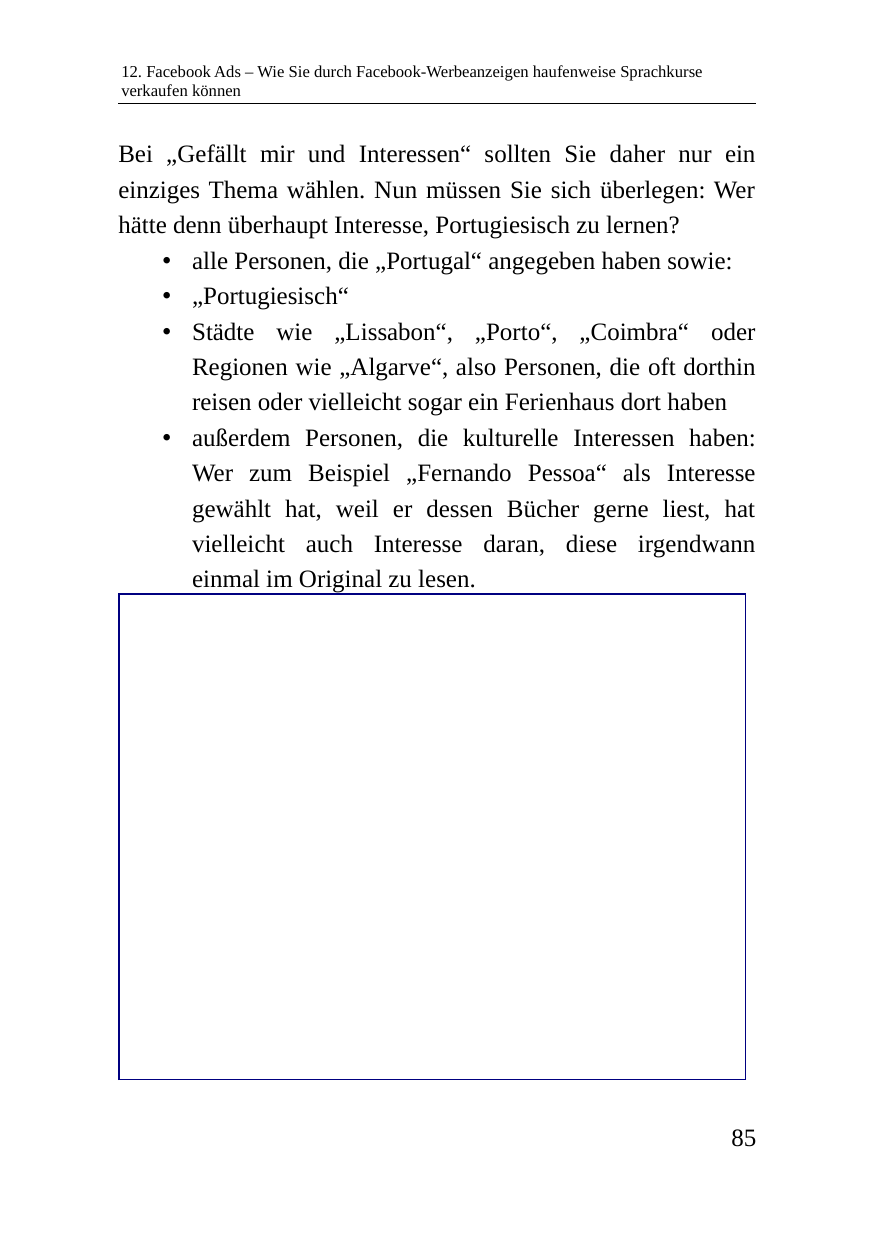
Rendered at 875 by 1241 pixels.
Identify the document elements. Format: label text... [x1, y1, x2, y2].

text Bei „Gefällt mir und Interessen“ sollten Sie daher nur ein einziges Thema wählen. Nun müssen Sie sich überlegen: Wer hätte denn überhaupt Interesse, Portugiesisch zu lernen? [118, 133, 756, 239]
list Städte wie „Lissabon“, „Porto“, „Coimbra“ oder Regionen wie „Algarve“, also Personen, die oft dorthin reisen oder vielleicht sogar ein Ferienhaus dort haben [162, 310, 756, 416]
list alle Personen, die „Portugal“ angegeben haben sowie: [162, 239, 756, 274]
list außerdem Personen, die kulturelle Interessen haben: Wer zum Beispiel „Fernando Pessoa“ als Interesse gewählt hat, weil er dessen Bücher gerne liest, hat vielleicht auch Interesse daran, diese irgendwann einmal im Original zu lesen. [162, 416, 756, 593]
list „Portugiesisch“ [162, 274, 756, 310]
